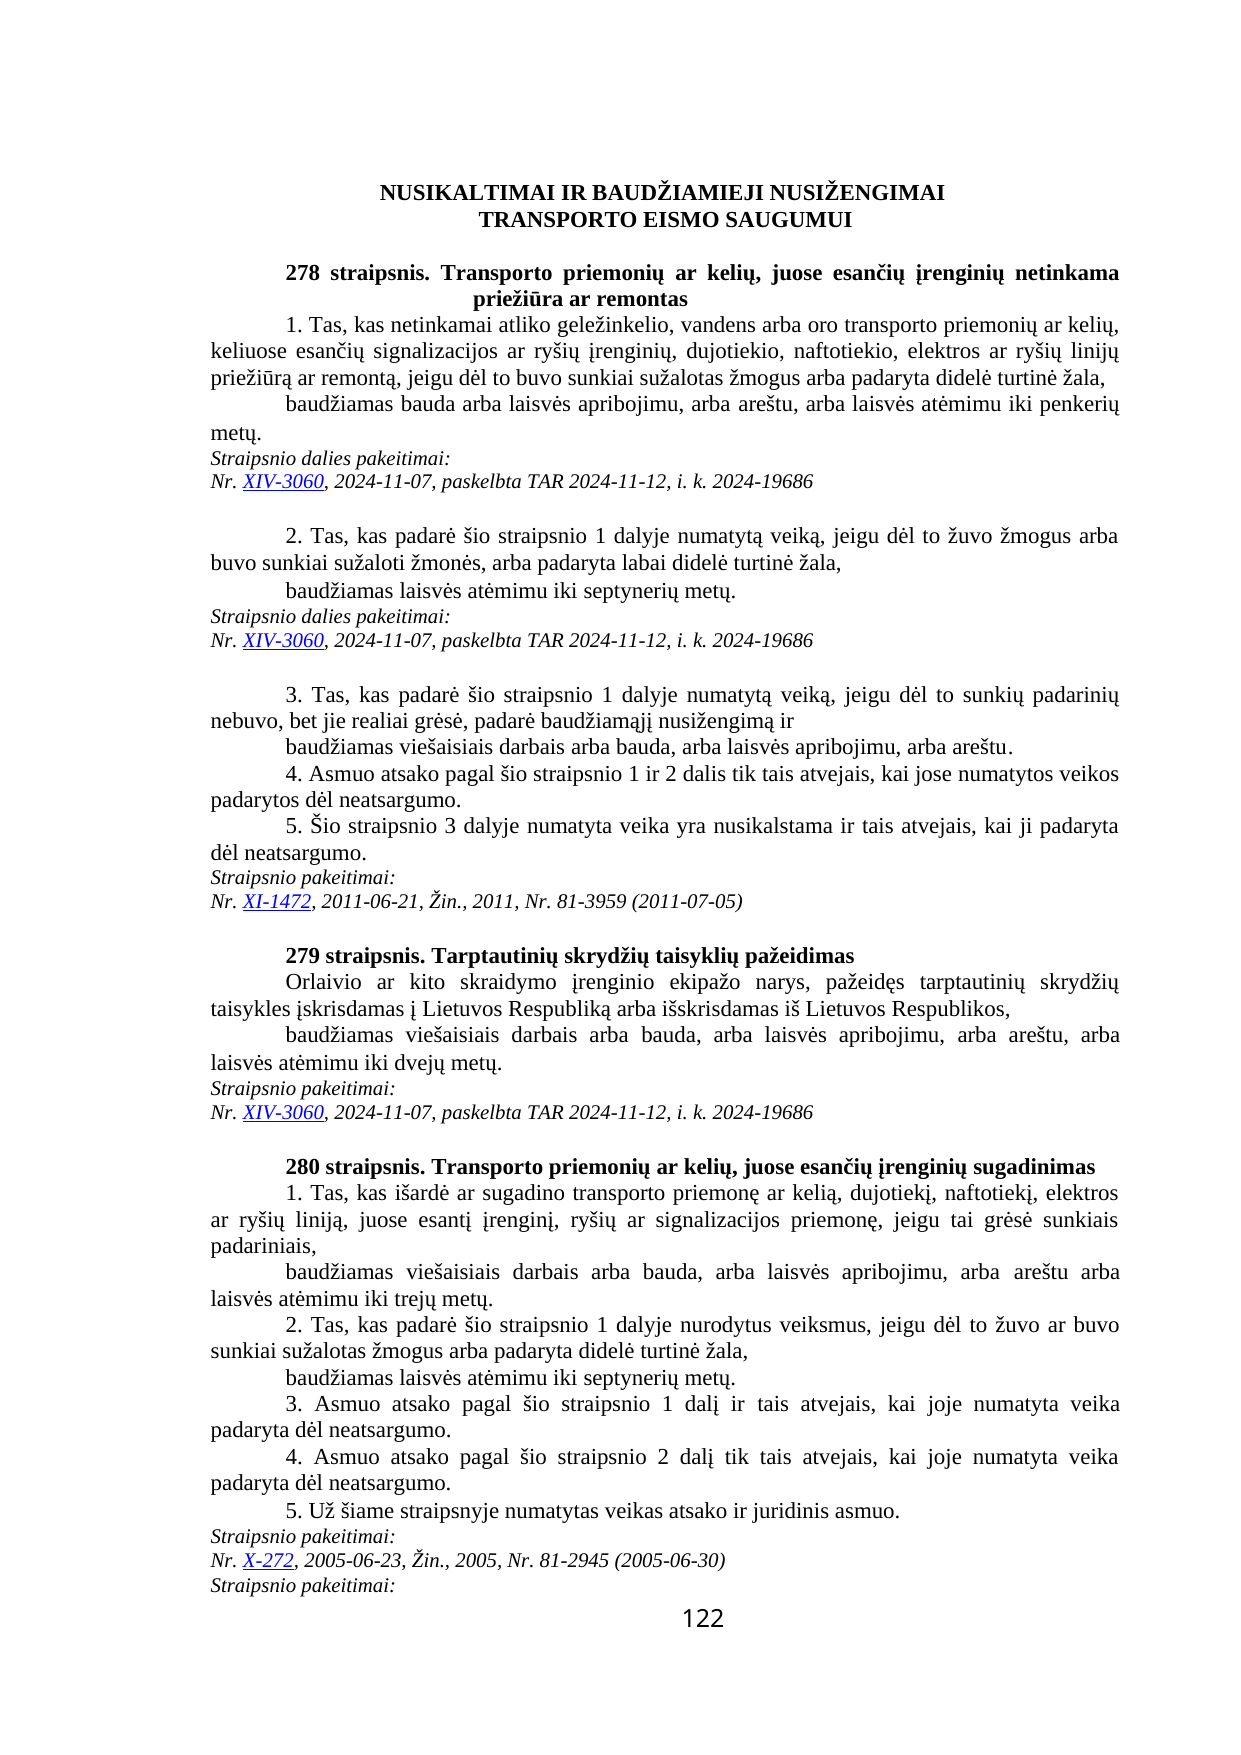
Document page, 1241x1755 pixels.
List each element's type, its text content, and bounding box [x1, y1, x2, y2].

text 279 straipsnis. Tarptautinių skrydžių taisyklių pažeidimas [210, 942, 1120, 968]
text 278 straipsnis. Transporto priemonių ar kelių, juose esančių įrenginių netinkama priežiūra ar remontas [285, 258, 1120, 311]
text Straipsnio dalies pakeitimai: [210, 445, 1120, 469]
text 5. Šio straipsnio 3 dalyje numatyta veika yra nusikalstama ir tais atvejais, kai ji padaryta dėl neatsargumo. [210, 812, 1120, 865]
text 1. Tas, kas netinkamai atliko geležinkelio, vandens arba oro transporto priemonių ar kelių, keliuose esančių signalizacijos ar ryšių įrenginių, dujotiekio, naftotiekio, elektros ar ryšių linijų priežiūrą ar remontą, jeigu dėl to buvo sunkiai sužalotas žmogus arba padaryta didelė turtinė žala, [210, 311, 1120, 390]
text 4. Asmuo atsako pagal šio straipsnio 1 ir 2 dalis tik tais atvejais, kai jose numatytos veikos padarytos dėl neatsargumo. [210, 760, 1120, 812]
text baudžiamas viešaisiais darbais arba bauda, arba laisvės apribojimu, arba areštu. [210, 733, 1120, 760]
text Straipsnio pakeitimai: [210, 1572, 1120, 1597]
text NUSIKALTIMAI IR BAUDŽIAMIEJI NUSIŽENGIMAI TRANSPORTO EISMO SAUGUMUI [210, 179, 1120, 232]
text 3. Tas, kas padarė šio straipsnio 1 dalyje numatytą veiką, jeigu dėl to sunkių padarinių nebuvo, bet jie realiai grėsė, padarė baudžiamąjį nusižengimą ir [210, 681, 1120, 733]
text baudžiamas laisvės atėmimu iki septynerių metų. [210, 1364, 1120, 1390]
text 1. Tas, kas išardė ar sugadino transporto priemonę ar kelią, dujotiekį, naftotiekį, elektros ar ryšių liniją, juose esantį įrenginį, ryšių ar signalizacijos priemonę, jeigu tai grėsė sunkiais padariniais, [210, 1179, 1120, 1258]
text 5. Už šiame straipsnyje numatytas veikas atsako ir juridinis asmuo. [210, 1496, 1120, 1524]
text baudžiamas bauda arba laisvės apribojimu, arba areštu, arba laisvės atėmimu iki penkerių metų. [210, 390, 1120, 445]
text Nr. XIV-3060, 2024-11-07, paskelbta TAR 2024-11-12, i. k. 2024-19686 [210, 1100, 1120, 1124]
text 2. Tas, kas padarė šio straipsnio 1 dalyje numatytą veiką, jeigu dėl to žuvo žmogus arba buvo sunkiai sužaloti žmonės, arba padaryta labai didelė turtinė žala, [210, 522, 1120, 575]
text Straipsnio pakeitimai: [210, 1076, 1120, 1100]
text Straipsnio pakeitimai: [210, 865, 1120, 889]
text Straipsnio dalies pakeitimai: [210, 604, 1120, 628]
text baudžiamas viešaisiais darbais arba bauda, arba laisvės apribojimu, arba areštu arba laisvės atėmimu iki trejų metų. [210, 1258, 1120, 1311]
text 280 straipsnis. Transporto priemonių ar kelių, juose esančių įrenginių sugadinimas [210, 1153, 1120, 1179]
text Nr. XI-1472, 2011-06-21, Žin., 2011, Nr. 81-3959 (2011-07-05) [210, 889, 1120, 913]
text Straipsnio pakeitimai: [210, 1524, 1120, 1548]
text Nr. XIV-3060, 2024-11-07, paskelbta TAR 2024-11-12, i. k. 2024-19686 [210, 469, 1120, 493]
text Nr. XIV-3060, 2024-11-07, paskelbta TAR 2024-11-12, i. k. 2024-19686 [210, 628, 1120, 652]
text baudžiamas laisvės atėmimu iki septynerių metų. [210, 575, 1120, 604]
text baudžiamas viešaisiais darbais arba bauda, arba laisvės apribojimu, arba areštu, arba laisvės atėmimu iki dvejų metų. [210, 1021, 1120, 1076]
text 3. Asmuo atsako pagal šio straipsnio 1 dalį ir tais atvejais, kai joje numatyta veika padaryta dėl neatsargumo. [210, 1390, 1120, 1443]
text 4. Asmuo atsako pagal šio straipsnio 2 dalį tik tais atvejais, kai joje numatyta veika padaryta dėl neatsargumo. [210, 1443, 1120, 1496]
text Nr. X-272, 2005-06-23, Žin., 2005, Nr. 81-2945 (2005-06-30) [210, 1548, 1120, 1572]
text 2. Tas, kas padarė šio straipsnio 1 dalyje nurodytus veiksmus, jeigu dėl to žuvo ar buvo sunkiai sužalotas žmogus arba padaryta didelė turtinė žala, [210, 1311, 1120, 1364]
text Orlaivio ar kito skraidymo įrenginio ekipažo narys, pažeidęs tarptautinių skrydžių taisykles įskrisdamas į Lietuvos Respubliką arba išskrisdamas iš Lietuvos Respublikos, [210, 968, 1120, 1021]
